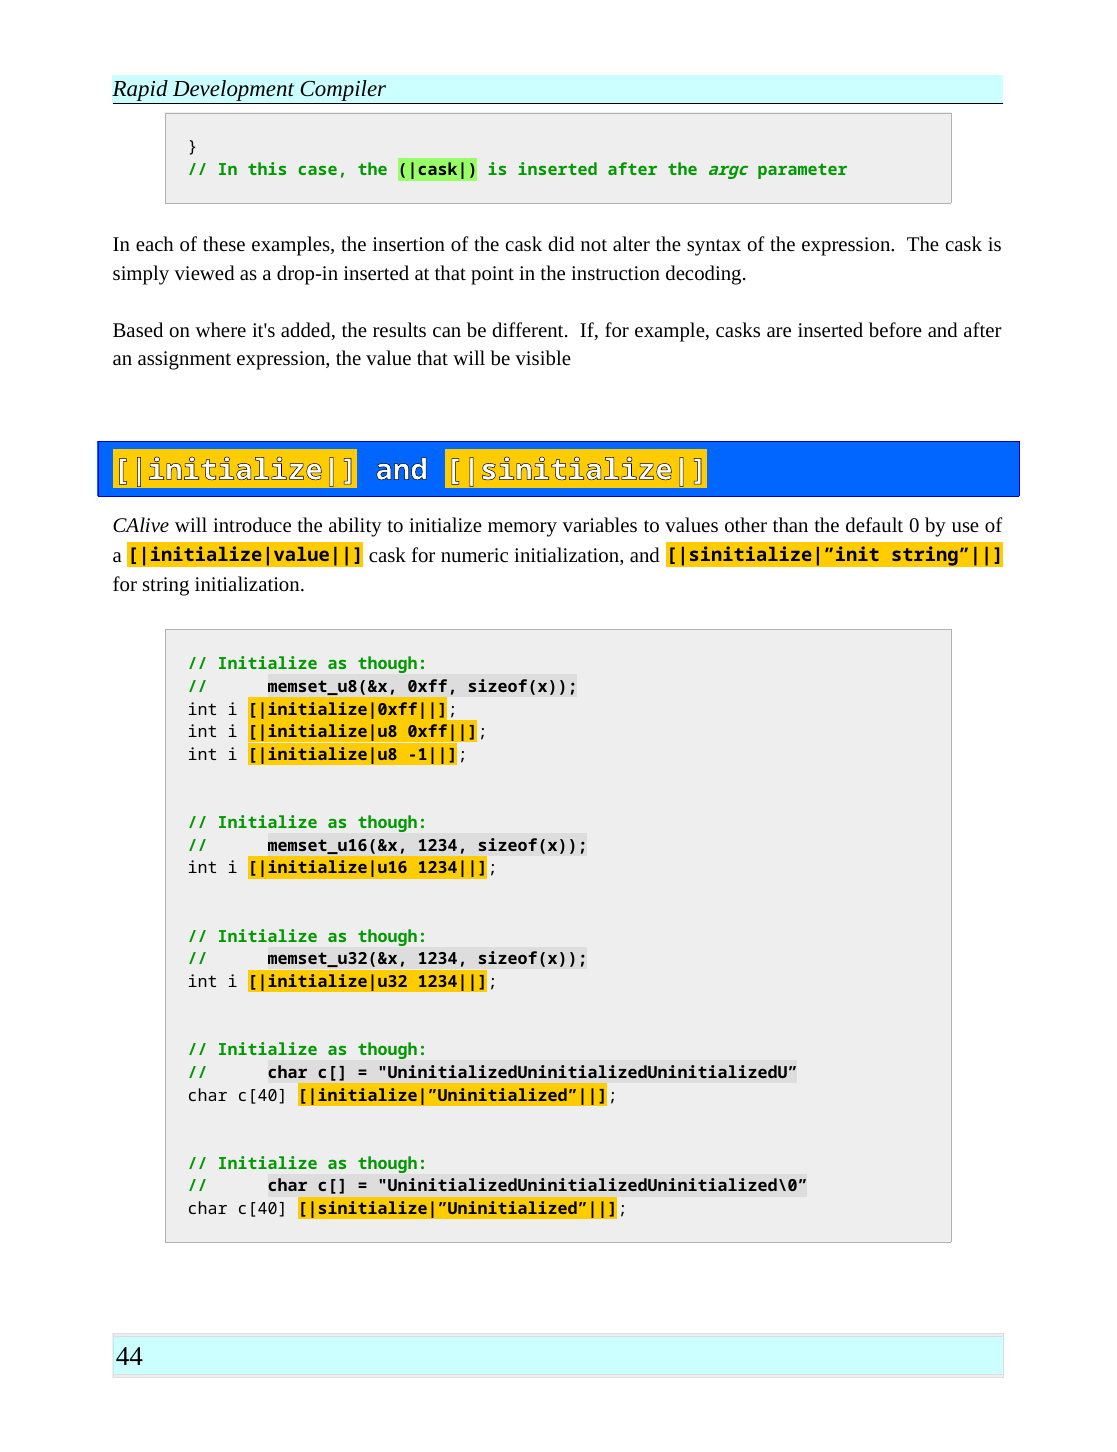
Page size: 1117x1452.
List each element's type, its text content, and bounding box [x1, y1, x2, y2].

text In each of these examples, the insertion of the cask did not alter the syntax of the expression. The cask is simply viewed as a drop-in inserted at that point in the instruction decoding. [112, 232, 1003, 284]
text // Initialize as though: // memset_u8(&x, 0xff, sizeof(x)); int i [|initialize|0xff||]; int i [|initialize|u8 0xff||]; int i [|initialize|u8 -1||]; // Initialize as though: // memset_u16(&x, 1234, sizeof(x)); int i [|initialize|u16 1234||]; // Initialize as though: // memset_u32(&x, 1234, sizeof(x)); int i [|initialize|u32 1234||]; // Initialize as though: // char c[] = "UninitializedUninitializedUninitializedU” char c[40] [|initialize|”Uninitialized”||]; // Initialize as though: // char c[] = "UninitializedUninitializedUninitialized\0” char c[40] [|sinitialize|”Uninitialized”||]; [166, 630, 951, 1242]
subtitle [|initialize|] and [|sinitialize|] [99, 442, 1019, 496]
text CAlive will introduce the ability to initialize memory variables to values other than the default 0 by use of a [|initialize|value||] cask for numeric initialization, and [|sinitialize|”init string”||] for string initialization. [112, 513, 1003, 596]
text } // In this case, the (|cask|) is inserted after the argc parameter [166, 114, 951, 203]
text Based on where it's added, the results can be different. If, for example, casks are inserted before and after an assignment expression, the value that will be visible [112, 317, 1003, 370]
